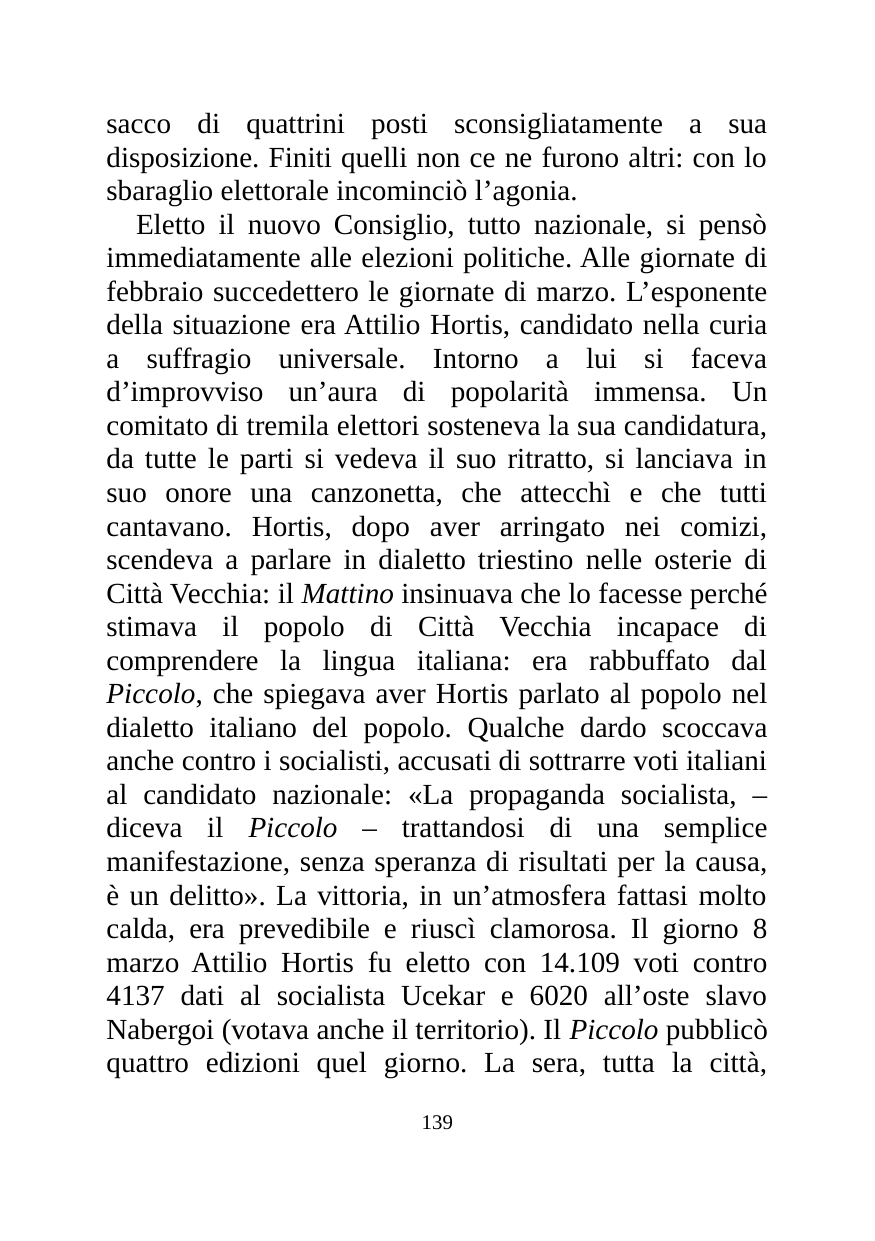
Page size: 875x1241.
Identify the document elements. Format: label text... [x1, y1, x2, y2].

text sacco di quattrini posti sconsigliatamente a sua disposizione. Finiti quelli non ce ne furono altri: con lo sbaraglio elettorale incominciò l’agonia. [106, 106, 768, 207]
text Eletto il nuovo Consiglio, tutto nazionale, si pensò immediatamente alle elezioni politiche. Alle giornate di febbraio succedettero le giornate di marzo. L’esponente della situazione era Attilio Hortis, candidato nella curia a suffragio universale. Intorno a lui si faceva d’improvviso un’aura di popolarità immensa. Un comitato di tremila elettori sosteneva la sua candidatura, da tutte le parti si vedeva il suo ritratto, si lanciava in suo onore una canzonetta, che attecchì e che tutti cantavano. Hortis, dopo aver arringato nei comizi, scendeva a parlare in dialetto triestino nelle osterie di Città Vecchia: il Mattino insinuava che lo facesse perché stimava il popolo di Città Vecchia incapace di comprendere la lingua italiana: era rabbuffato dal Piccolo, che spiegava aver Hortis parlato al popolo nel dialetto italiano del popolo. Qualche dardo scoccava anche contro i socialisti, accusati di sottrarre voti italiani al candidato nazionale: «La propaganda socialista, – diceva il Piccolo – trattandosi di una semplice manifestazione, senza speranza di risultati per la causa, è un delitto». La vittoria, in un’atmosfera fattasi molto calda, era prevedibile e riuscì clamorosa. Il giorno 8 marzo Attilio Hortis fu eletto con 14.109 voti contro 4137 dati al socialista Ucekar e 6020 all’oste slavo Nabergoi (votava anche il territorio). Il Piccolo pubblicò quattro edizioni quel giorno. La sera, tutta la città, [106, 207, 768, 1079]
